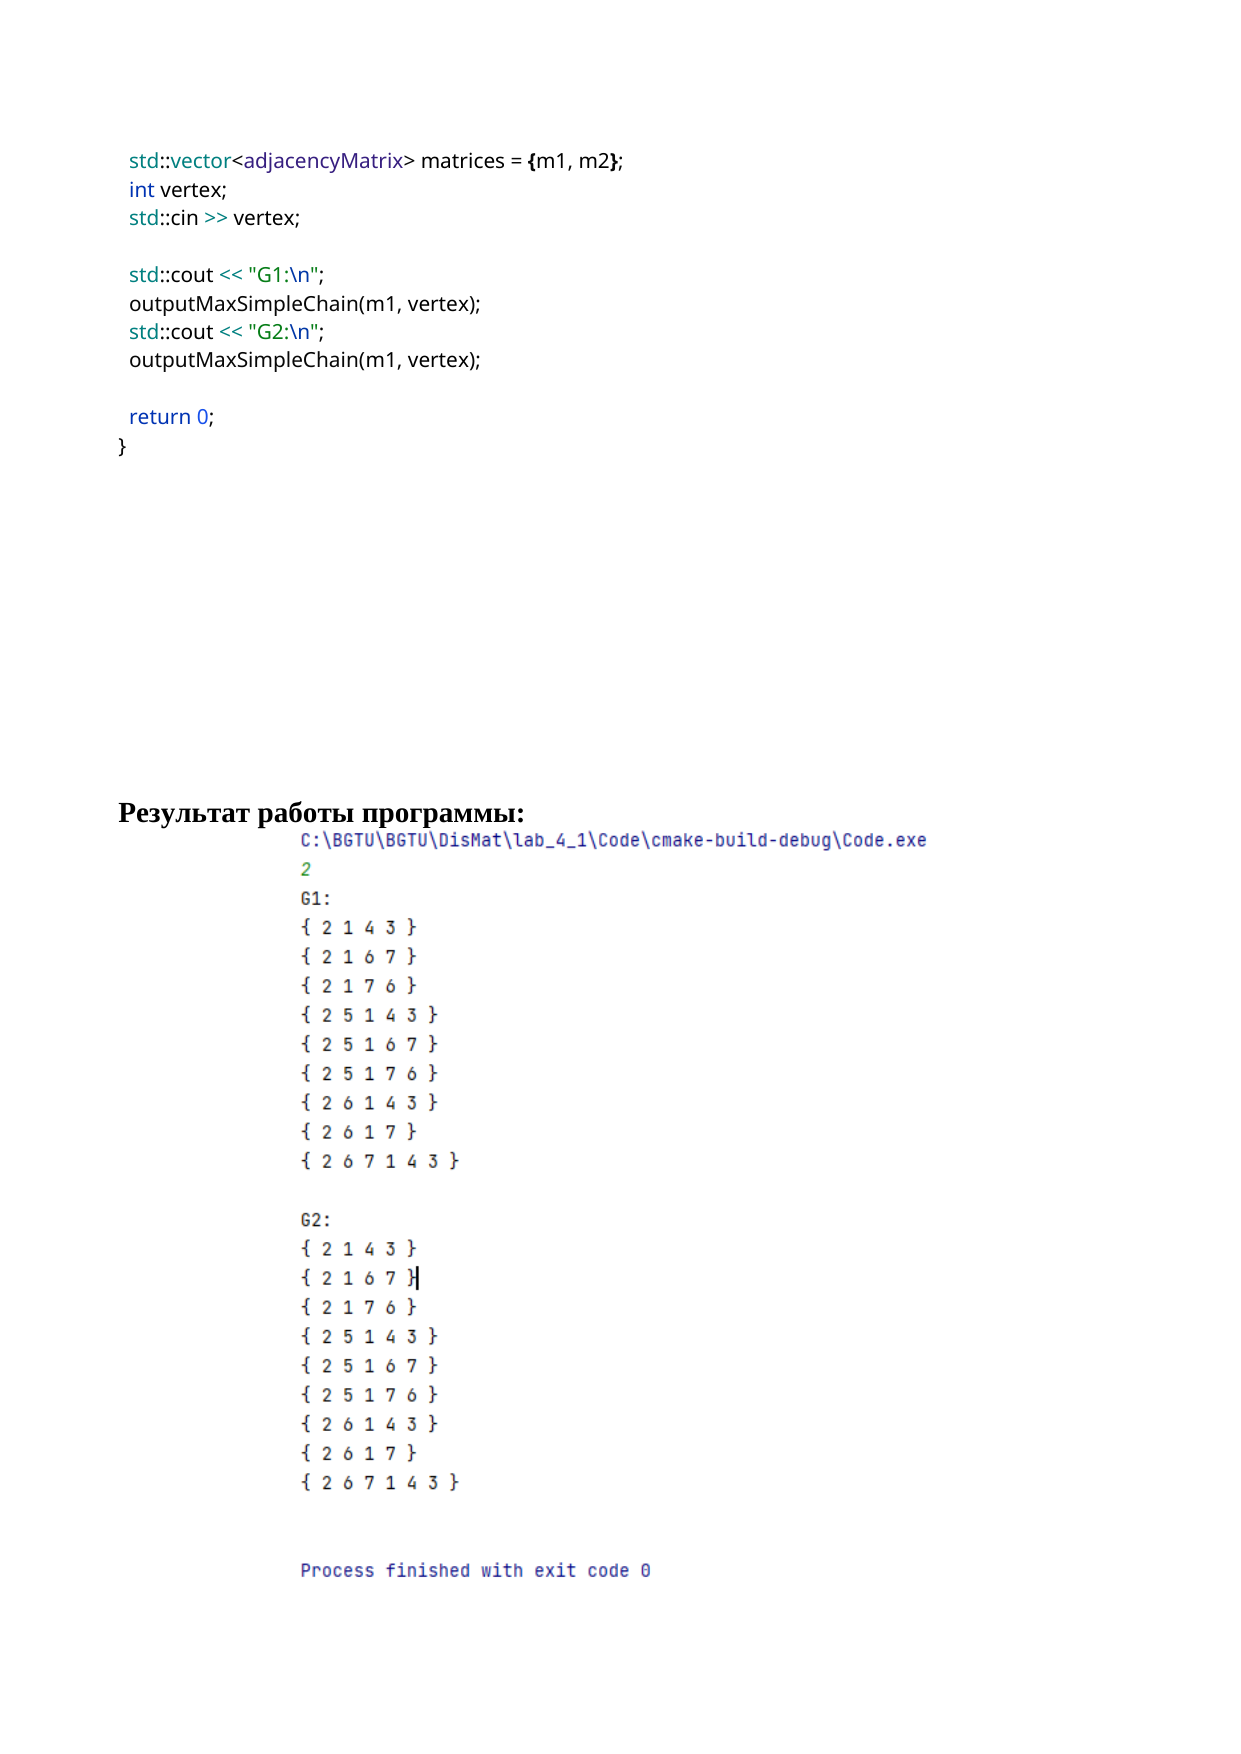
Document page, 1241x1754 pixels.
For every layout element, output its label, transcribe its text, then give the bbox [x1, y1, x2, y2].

text std::vector<adjacencyMatrix> matrices = {m1, m2}; int vertex; std::cin >> vertex; std::cout << "G1:\n"; outputMaxSimpleChain(m1, vertex); std::cout << "G2:\n"; outputMaxSimpleChain(m1, vertex); return 0; } [118, 118, 1122, 459]
text Результат работы программы: [118, 795, 1122, 828]
picture [294, 828, 946, 1585]
